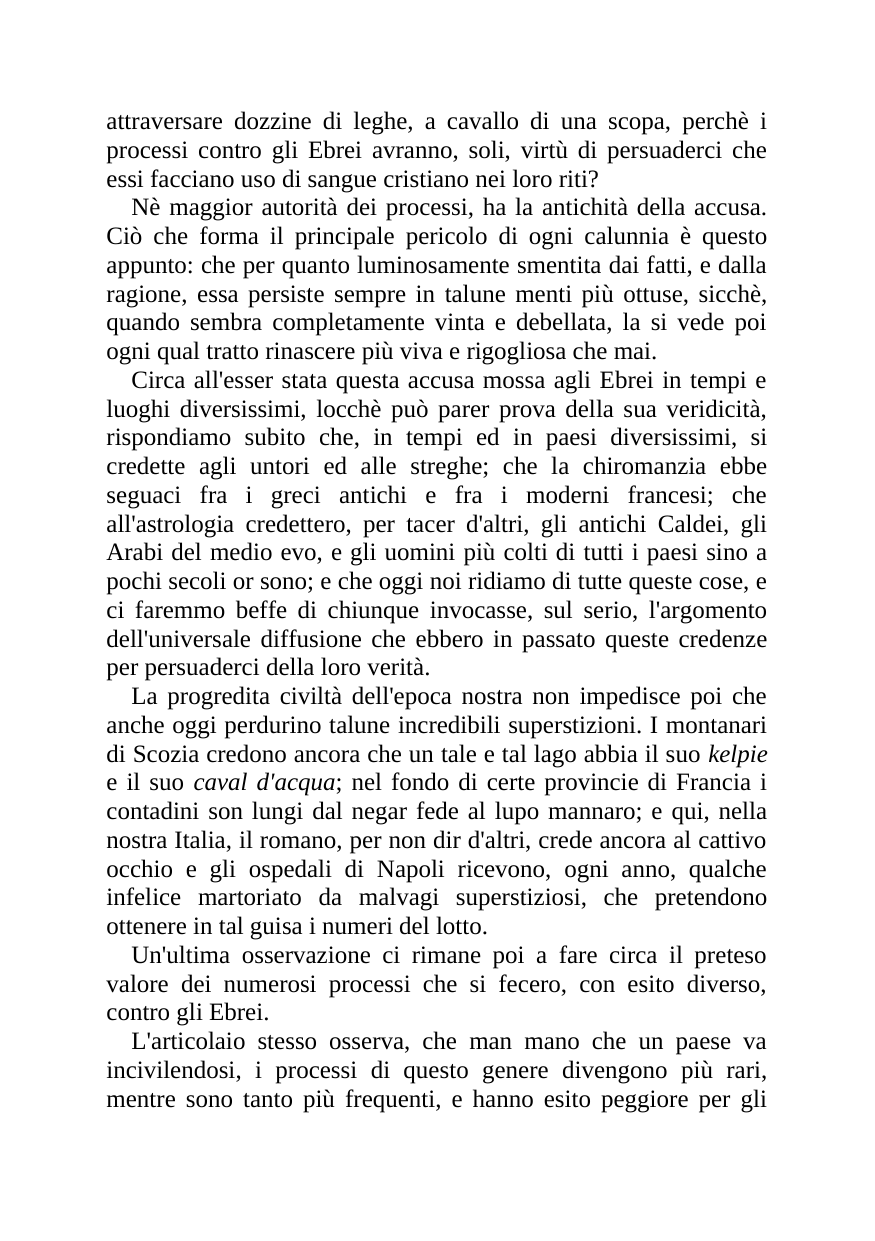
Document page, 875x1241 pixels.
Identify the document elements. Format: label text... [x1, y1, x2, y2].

text Nè maggior autorità dei processi, ha la antichità della accusa. Ciò che forma il principale pericolo di ogni calunnia è questo appunto: che per quanto luminosamente smentita dai fatti, e dalla ragione, essa persiste sempre in talune menti più ottuse, sicchè, quando sembra completamente vinta e debellata, la si vede poi ogni qual tratto rinascere più viva e rigogliosa che mai. [106, 192, 768, 365]
text La progredita civiltà dell'epoca nostra non impedisce poi che anche oggi perdurino talune incredibili superstizioni. I montanari di Scozia credono ancora che un tale e tal lago abbia il suo kelpie e il suo caval d'acqua; nel fondo di certe provincie di Francia i contadini son lungi dal negar fede al lupo mannaro; e qui, nella nostra Italia, il romano, per non dir d'altri, crede ancora al cattivo occhio e gli ospedali di Napoli ricevono, ogni anno, qualche infelice martoriato da malvagi superstiziosi, che pretendono ottenere in tal guisa i numeri del lotto. [106, 681, 768, 940]
text Un'ultima osservazione ci rimane poi a fare circa il preteso valore dei numerosi processi che si fecero, con esito diverso, contro gli Ebrei. [106, 940, 768, 1026]
text Circa all'esser stata questa accusa mossa agli Ebrei in tempi e luoghi diversissimi, locchè può parer prova della sua veridicità, rispondiamo subito che, in tempi ed in paesi diversissimi, si credette agli untori ed alle streghe; che la chiromanzia ebbe seguaci fra i greci antichi e fra i moderni francesi; che all'astrologia credettero, per tacer d'altri, gli antichi Caldei, gli Arabi del medio evo, e gli uomini più colti di tutti i paesi sino a pochi secoli or sono; e che oggi noi ridiamo di tutte queste cose, e ci faremmo beffe di chiunque invocasse, sul serio, l'argomento dell'universale diffusione che ebbero in passato queste credenze per persuaderci della loro verità. [106, 365, 768, 681]
text L'articolaio stesso osserva, che man mano che un paese va incivilendosi, i processi di questo genere divengono più rari, mentre sono tanto più frequenti, e hanno esito peggiore per gli [106, 1026, 768, 1112]
text attraversare dozzine di leghe, a cavallo di una scopa, perchè i processi contro gli Ebrei avranno, soli, virtù di persuaderci che essi facciano uso di sangue cristiano nei loro riti? [106, 106, 768, 192]
